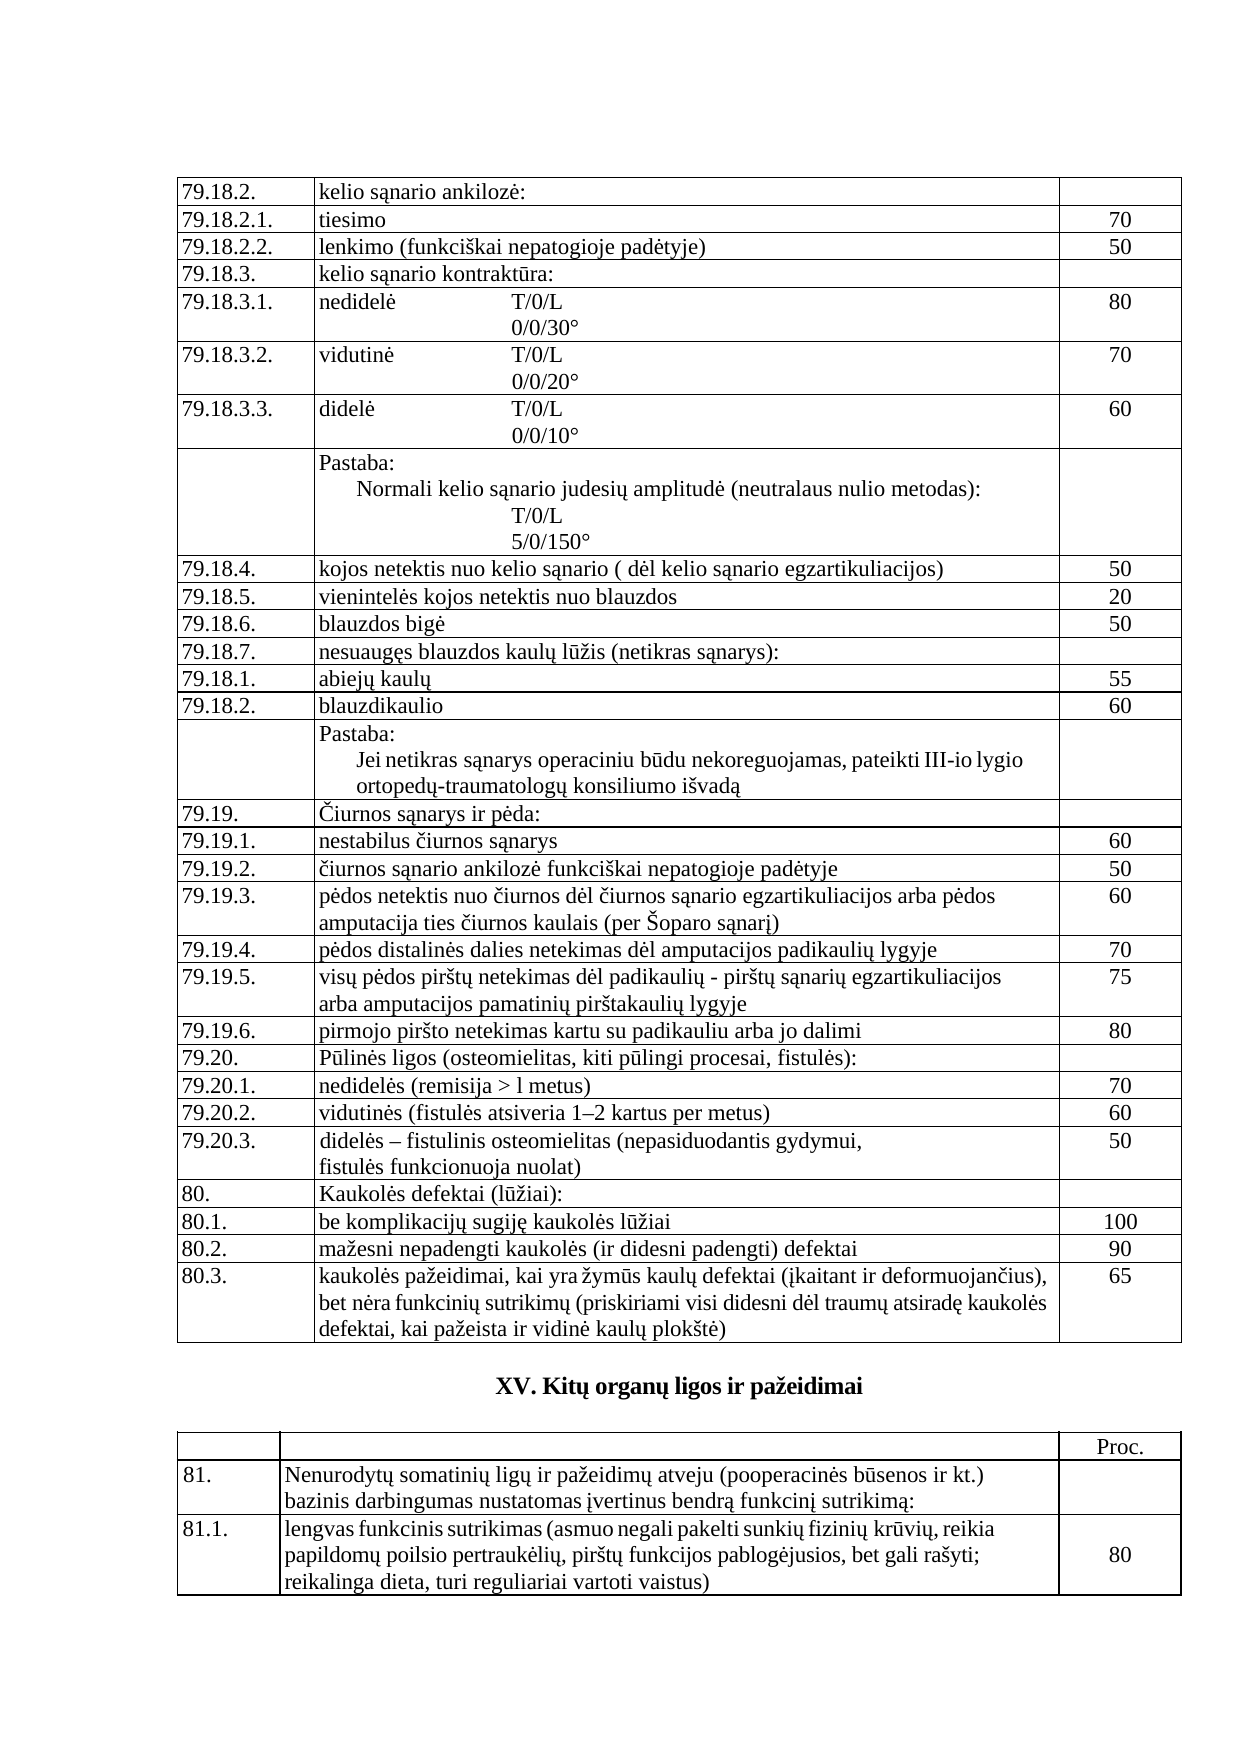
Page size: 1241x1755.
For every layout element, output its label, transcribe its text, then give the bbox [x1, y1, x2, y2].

table_cell 60 [1060, 693, 1181, 719]
table_cell Pastaba: Jei netikras sąnarys operaciniu būdu nekoreguojamas, pateikti III-io lygio ortopedų-traumatologų konsiliumo išvadą [315, 720, 1059, 799]
table_cell [1060, 260, 1181, 287]
table_cell visų pėdos pirštų netekimas dėl padikaulių - pirštų sąnarių egzartikuliacijos arba amputacijos pamatinių pirštakaulių lygyje [315, 963, 1059, 1016]
table_cell [178, 720, 314, 799]
table_cell 55 [1060, 665, 1181, 691]
table_cell pėdos netektis nuo čiurnos dėl čiurnos sąnario egzartikuliacijos arba pėdos amputacija ties čiurnos kaulais (per Šoparo sąnarį) [315, 882, 1059, 935]
table_cell Kaukolės defektai (lūžiai): [315, 1180, 1059, 1207]
table_cell 70 [1060, 936, 1181, 962]
table_cell čiurnos sąnario ankilozė funkciškai nepatogioje padėtyje [315, 855, 1059, 881]
table_cell Pastaba: Normali kelio sąnario judesių amplitudė (neutralaus nulio metodas): T/0/L 5/0/150° [315, 449, 1059, 554]
table_cell pėdos distalinės dalies netekimas dėl amputacijos padikaulių lygyje [315, 936, 1059, 962]
table_cell [1060, 178, 1181, 204]
table_cell 79.18.2. [178, 693, 314, 719]
table_cell [178, 449, 314, 554]
table_cell 79.18.3. [178, 260, 314, 287]
table_cell kaukolės pažeidimai, kai yra žymūs kaulų defektai (įkaitant ir deformuojančius), bet nėra funkcinių sutrikimų (priskiriami visi didesni dėl traumų atsiradę kaukolės defektai, kai pažeista ir vidinė kaulų plokštė) [315, 1263, 1059, 1342]
table_cell 80. [178, 1180, 314, 1207]
table_cell 80 [1060, 1515, 1180, 1594]
table_cell abiejų kaulų [315, 665, 1059, 691]
table_cell 79.19.6. [178, 1017, 314, 1043]
table_cell [1060, 449, 1181, 554]
table_cell 50 [1060, 233, 1181, 259]
table_cell didelė T/0/L 0/0/10° [315, 395, 1059, 448]
table_cell 80.1. [178, 1208, 314, 1234]
table_cell 79.19.3. [178, 882, 314, 935]
table_cell 79.20.1. [178, 1072, 314, 1098]
table_cell didelės – fistulinis osteomielitas (nepasiduodantis gydymui, fistulės funkcionuoja nuolat) [315, 1127, 1059, 1179]
table_cell 79.18.2. [178, 178, 314, 204]
table_cell 79.19. [178, 800, 314, 826]
table_cell 79.18.5. [178, 583, 314, 609]
table_cell be komplikacijų sugiję kaukolės lūžiai [315, 1208, 1059, 1234]
table_cell 50 [1060, 1127, 1181, 1179]
table_cell 60 [1060, 828, 1181, 854]
table_cell Čiurnos sąnarys ir pėda: [315, 800, 1059, 826]
table_cell 70 [1060, 342, 1181, 394]
table_cell 80 [1060, 288, 1181, 341]
table_cell 90 [1060, 1235, 1181, 1262]
table_cell [1060, 1045, 1181, 1071]
table_cell blauzdos bigė [315, 610, 1059, 637]
table_cell [1060, 1461, 1180, 1513]
table_cell 79.18.2.2. [178, 233, 314, 259]
table_cell [1060, 800, 1181, 826]
table_cell 100 [1060, 1208, 1181, 1234]
table_header Proc. [1060, 1433, 1180, 1459]
table_cell [1060, 638, 1181, 664]
table_cell 50 [1060, 610, 1181, 637]
table_cell 81.1. [178, 1515, 279, 1594]
table_cell 79.18.3.2. [178, 342, 314, 394]
table_cell 70 [1060, 1072, 1181, 1098]
table_cell 60 [1060, 1099, 1181, 1126]
table_cell 60 [1060, 395, 1181, 448]
table_cell 80 [1060, 1017, 1181, 1043]
table_cell tiesimo [315, 206, 1059, 232]
table_cell 50 [1060, 556, 1181, 582]
table_header [178, 1433, 279, 1459]
table_cell 70 [1060, 206, 1181, 232]
table_header [281, 1433, 1058, 1459]
table_cell vienintelės kojos netektis nuo blauzdos [315, 583, 1059, 609]
table_cell Pūlinės ligos (osteomielitas, kiti pūlingi procesai, fistulės): [315, 1045, 1059, 1071]
table_cell 50 [1060, 855, 1181, 881]
table_cell 79.19.1. [178, 828, 314, 854]
table_cell 80.2. [178, 1235, 314, 1262]
table_cell Nenurodytų somatinių ligų ir pažeidimų atveju (pooperacinės būsenos ir kt.) bazinis darbingumas nustatomas įvertinus bendrą funkcinį sutrikimą: [281, 1461, 1058, 1513]
table_cell 79.20.2. [178, 1099, 314, 1126]
table_cell lenkimo (funkciškai nepatogioje padėtyje) [315, 233, 1059, 259]
table_cell 79.19.4. [178, 936, 314, 962]
table_cell 79.19.2. [178, 855, 314, 881]
table_cell 65 [1060, 1263, 1181, 1342]
table_cell 79.18.6. [178, 610, 314, 637]
table_cell 79.18.4. [178, 556, 314, 582]
table_cell nedidelė T/0/L 0/0/30° [315, 288, 1059, 341]
table_cell kelio sąnario ankilozė: [315, 178, 1059, 204]
table_cell nestabilus čiurnos sąnarys [315, 828, 1059, 854]
table_cell 79.20. [178, 1045, 314, 1071]
table_cell pirmojo piršto netekimas kartu su padikauliu arba jo dalimi [315, 1017, 1059, 1043]
table_cell vidutinės (fistulės atsiveria 1–2 kartus per metus) [315, 1099, 1059, 1126]
table_cell 79.18.2.1. [178, 206, 314, 232]
table_cell [1060, 1180, 1181, 1207]
table_cell nesuaugęs blauzdos kaulų lūžis (netikras sąnarys): [315, 638, 1059, 664]
table_cell 79.18.7. [178, 638, 314, 664]
table_cell 75 [1060, 963, 1181, 1016]
table_cell [1060, 720, 1181, 799]
table_cell kelio sąnario kontraktūra: [315, 260, 1059, 287]
table_cell 79.18.3.1. [178, 288, 314, 341]
table_cell nedidelės (remisija > l metus) [315, 1072, 1059, 1098]
table_cell 79.19.5. [178, 963, 314, 1016]
table_cell 80.3. [178, 1263, 314, 1342]
text XV. Kitų organų ligos ir pažeidimai [177, 1371, 1181, 1400]
table_cell mažesni nepadengti kaukolės (ir didesni padengti) defektai [315, 1235, 1059, 1262]
table_cell 81. [178, 1461, 279, 1513]
table_cell kojos netektis nuo kelio sąnario ( dėl kelio sąnario egzartikuliacijos) [315, 556, 1059, 582]
table_cell 79.18.1. [178, 665, 314, 691]
table_cell 79.20.3. [178, 1127, 314, 1179]
table_cell blauzdikaulio [315, 693, 1059, 719]
table_cell vidutinė T/0/L 0/0/20° [315, 342, 1059, 394]
table_cell 60 [1060, 882, 1181, 935]
table_cell 20 [1060, 583, 1181, 609]
table_cell lengvas funkcinis sutrikimas (asmuo negali pakelti sunkių fizinių krūvių, reikia papildomų poilsio pertraukėlių, pirštų funkcijos pablogėjusios, bet gali rašyti; reikalinga dieta, turi reguliariai vartoti vaistus) [281, 1515, 1058, 1594]
table_cell 79.18.3.3. [178, 395, 314, 448]
